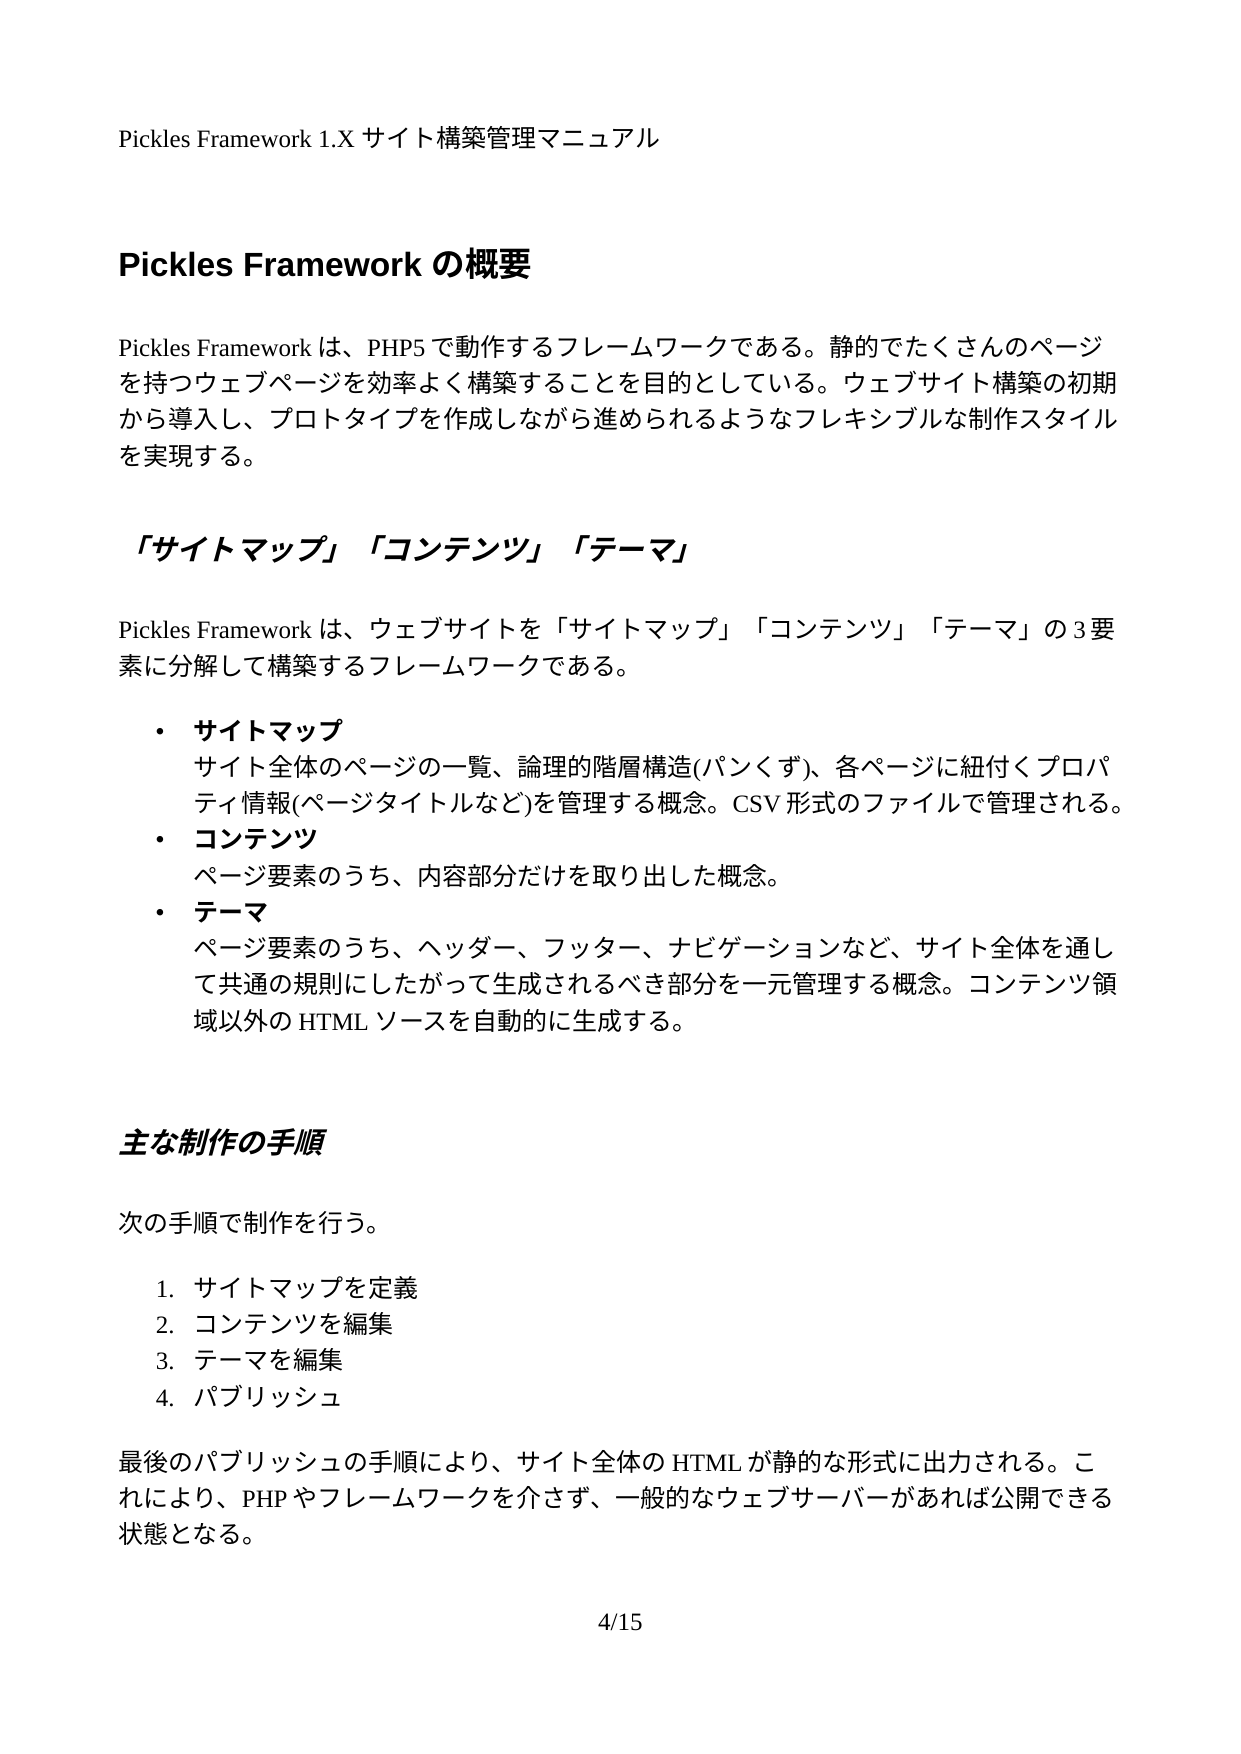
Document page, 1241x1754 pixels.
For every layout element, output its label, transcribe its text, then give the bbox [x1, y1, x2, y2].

list パブリッシュ [156, 1377, 1122, 1413]
list テーマ ページ要素のうち、ヘッダー、フッター、ナビゲーションなど、サイト全体を通して共通の規則にしたがって生成されるべき部分を一元管理する概念。コンテンツ領域以外のHTMLソースを自動的に生成する。 [156, 892, 1122, 1037]
list サイトマップ サイト全体のページの一覧、論理的階層構造(パンくず)、各ページに紐付くプロパティ情報(ページタイトルなど)を管理する概念。CSV形式のファイルで管理される。 [156, 711, 1122, 820]
subtitle 「サイトマップ」「コンテンツ」「テーマ」 [118, 526, 1122, 568]
subtitle 主な制作の手順 [118, 1120, 1122, 1162]
text Pickles Frameworkは、PHP5で動作するフレームワークである。静的でたくさんのページを持つウェブページを効率よく構築することを目的としている。ウェブサイト構築の初期から導入し、プロトタイプを作成しながら進められるようなフレキシブルな制作スタイルを実現する。 [118, 327, 1122, 472]
list テーマを編集 [156, 1341, 1122, 1377]
list コンテンツ ページ要素のうち、内容部分だけを取り出した概念。 [156, 820, 1122, 892]
text 最後のパブリッシュの手順により、サイト全体のHTMLが静的な形式に出力される。これにより、PHPやフレームワークを介さず、一般的なウェブサーバーがあれば公開できる状態となる。 [118, 1442, 1122, 1551]
text Pickles Framework は、ウェブサイトを「サイトマップ」「コンテンツ」「テーマ」の3要素に分解して構築するフレームワークである。 [118, 610, 1122, 682]
list サイトマップを定義 [156, 1268, 1122, 1304]
text 次の手順で制作を行う。 [118, 1203, 1122, 1239]
subtitle Pickles Framework の概要 [118, 238, 1122, 286]
list コンテンツを編集 [156, 1304, 1122, 1341]
